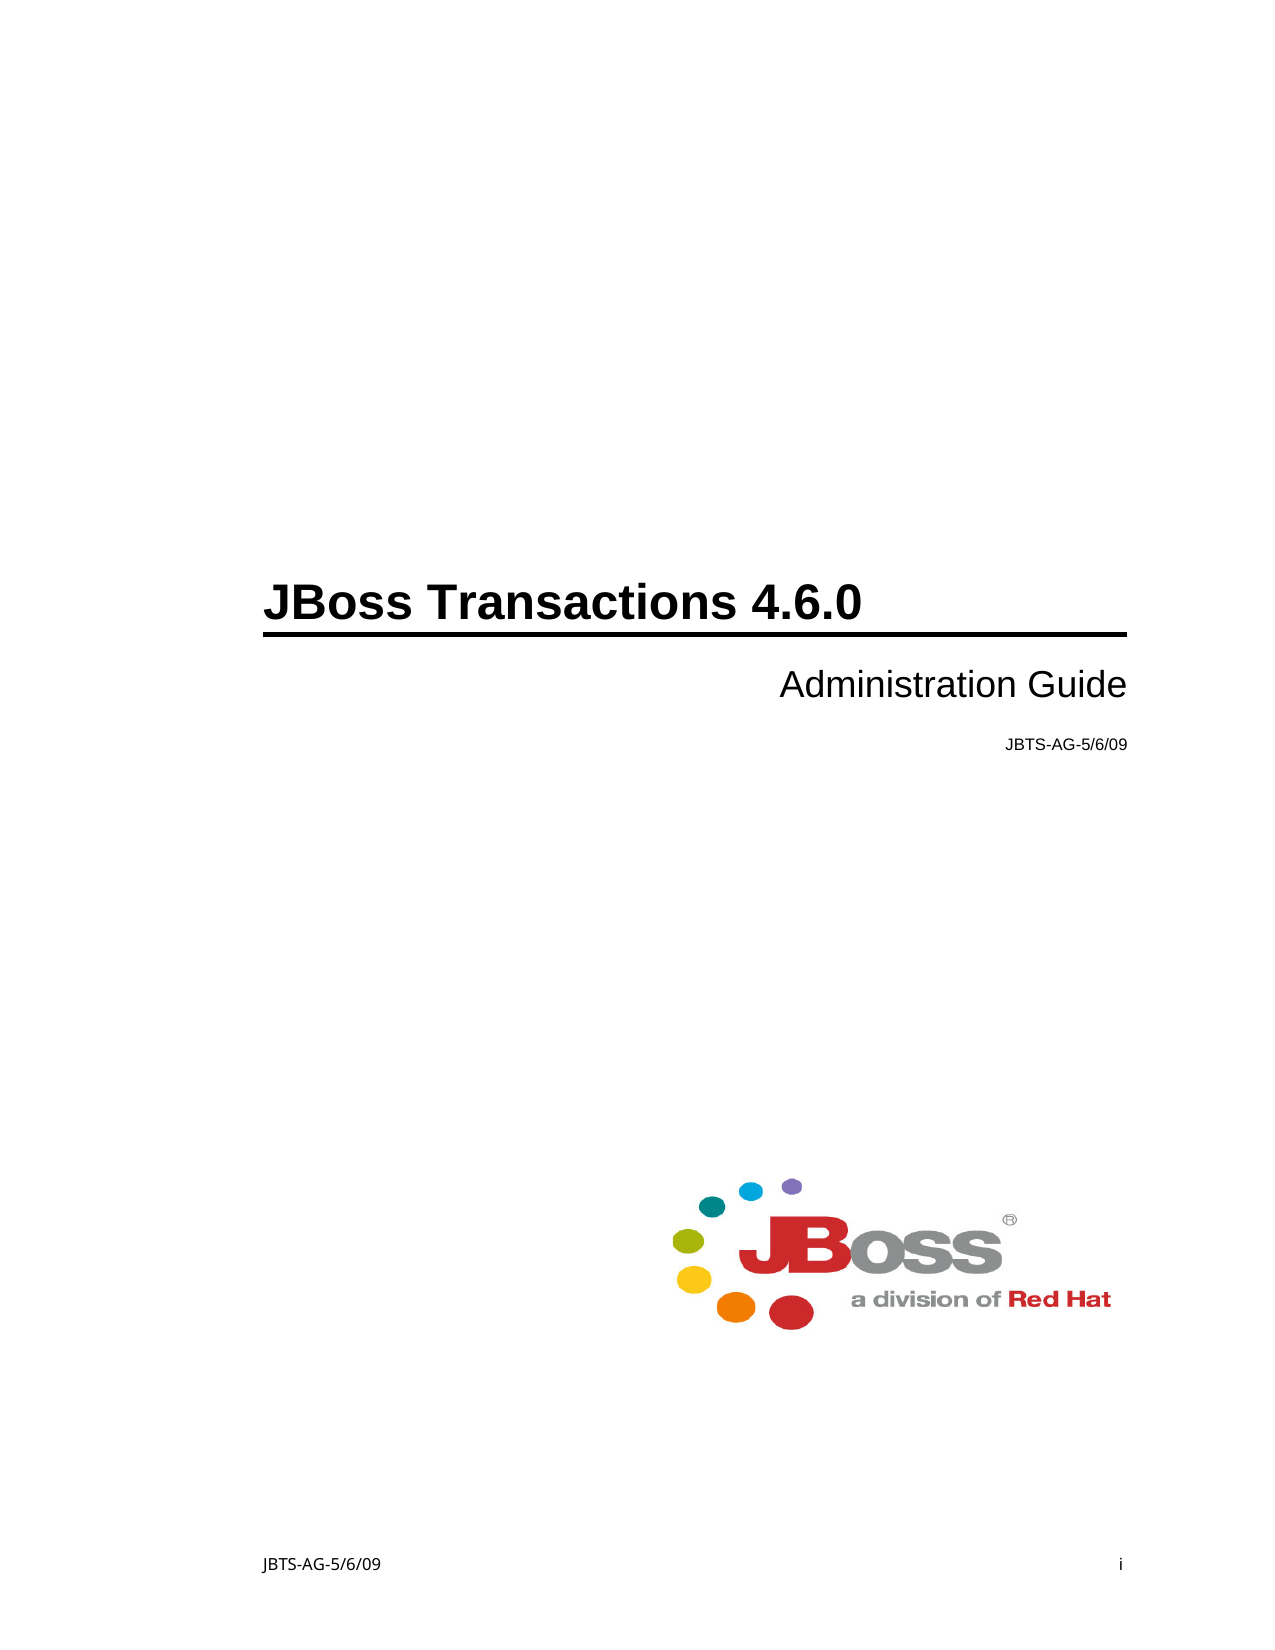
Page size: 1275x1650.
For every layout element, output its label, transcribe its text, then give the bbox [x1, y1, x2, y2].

title JBoss Transactions 4.6.0 [263, 573, 1127, 632]
text JBTS-AG-5/6/09 [263, 735, 1127, 754]
picture [672, 1178, 1111, 1330]
subtitle Administration Guide [263, 662, 1127, 706]
